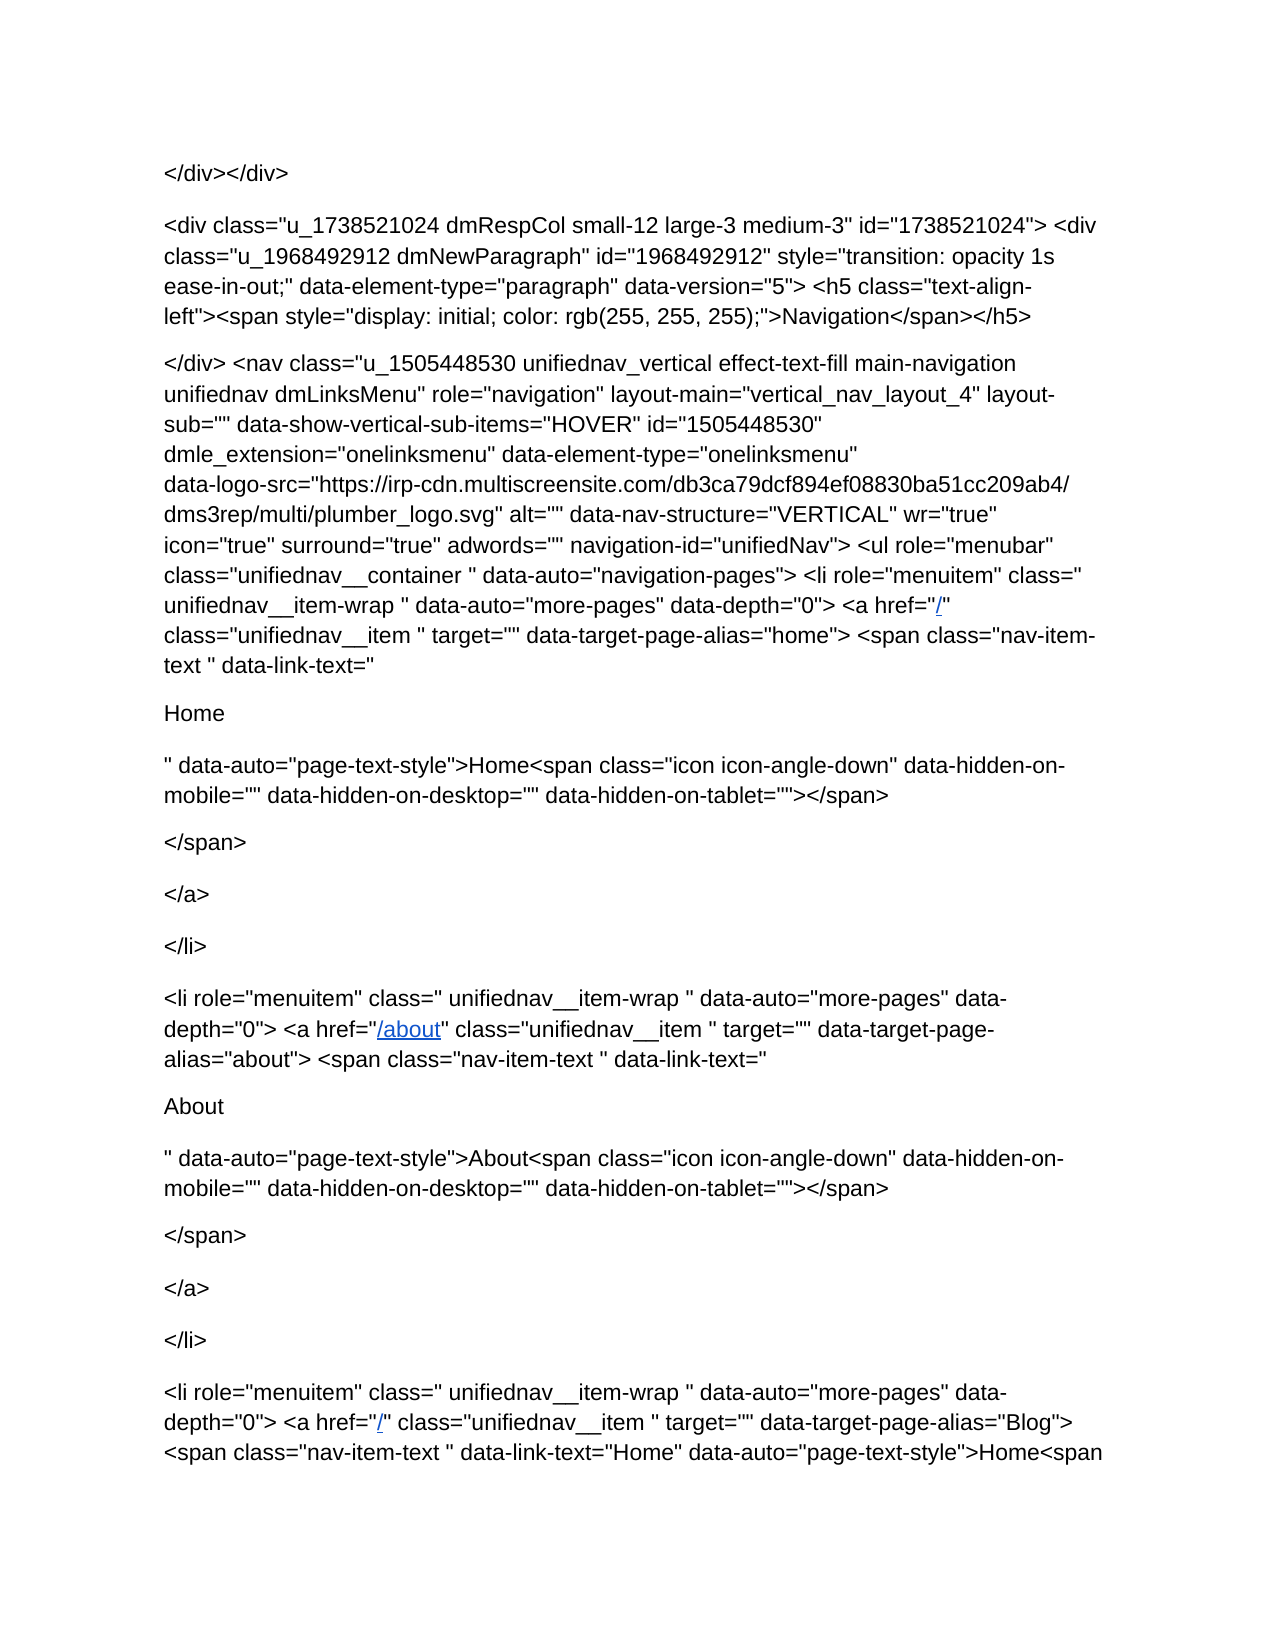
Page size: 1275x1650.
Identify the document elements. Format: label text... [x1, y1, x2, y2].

table_cell </li> [153, 923, 1125, 975]
table_cell Home [153, 689, 1125, 741]
table_cell </a> [153, 871, 1125, 923]
table_cell </div> <nav class="u_1505448530 unifiednav_vertical effect-text-fill main-navigation unifiednav dmLinksMenu" role="navigation" layout-main="vertical_nav_layout_4" layout-sub="" data-show-vertical-sub-items="HOVER" id="1505448530" dmle_extension="onelinksmenu" data-element-type="onelinksmenu" data-logo-src="https://irp-cdn.multiscreensite.com/db3ca79dcf894ef08830ba51cc209ab4/dms3rep/multi/plumber_logo.svg" alt="" data-nav-structure="VERTICAL" wr="true" icon="true" surround="true" adwords="" navigation-id="unifiedNav"> <ul role="menubar" class="unifiednav__container " data-auto="navigation-pages"> <li role="menuitem" class=" unifiednav__item-wrap " data-auto="more-pages" data-depth="0"> <a href="/" class="unifiednav__item " target="" data-target-page-alias="home"> <span class="nav-item-text " data-link-text=" [153, 340, 1125, 689]
table_cell About [153, 1083, 1125, 1134]
table_cell </li> [153, 1316, 1125, 1368]
table_cell " data-auto="page-text-style">About<span class="icon icon-angle-down" data-hidden-on-mobile="" data-hidden-on-desktop="" data-hidden-on-tablet=""></span> [153, 1135, 1125, 1212]
table_cell " data-auto="page-text-style">Home<span class="icon icon-angle-down" data-hidden-on-mobile="" data-hidden-on-desktop="" data-hidden-on-tablet=""></span> [153, 741, 1125, 819]
table_cell </a> [153, 1264, 1125, 1316]
table_cell </span> [153, 819, 1125, 871]
table_cell <div class="u_1738521024 dmRespCol small-12 large-3 medium-3" id="1738521024"> <div class="u_1968492912 dmNewParagraph" id="1968492912" style="transition: opacity 1s ease-in-out;" data-element-type="paragraph" data-version="5"> <h5 class="text-align-left"><span style="display: initial; color: rgb(255, 255, 255);">Navigation</span></h5> [153, 202, 1125, 340]
table_cell </div></div> [153, 150, 1125, 202]
table_cell <li role="menuitem" class=" unifiednav__item-wrap " data-auto="more-pages" data-depth="0"> <a href="/about" class="unifiednav__item " target="" data-target-page-alias="about"> <span class="nav-item-text " data-link-text=" [153, 975, 1125, 1082]
table_cell </span> [153, 1212, 1125, 1264]
table_cell <li role="menuitem" class=" unifiednav__item-wrap " data-auto="more-pages" data-depth="0"> <a href="/" class="unifiednav__item " target="" data-target-page-alias="Blog"> <span class="nav-item-text " data-link-text="Home" data-auto="page-text-style">Home<span [153, 1368, 1125, 1476]
